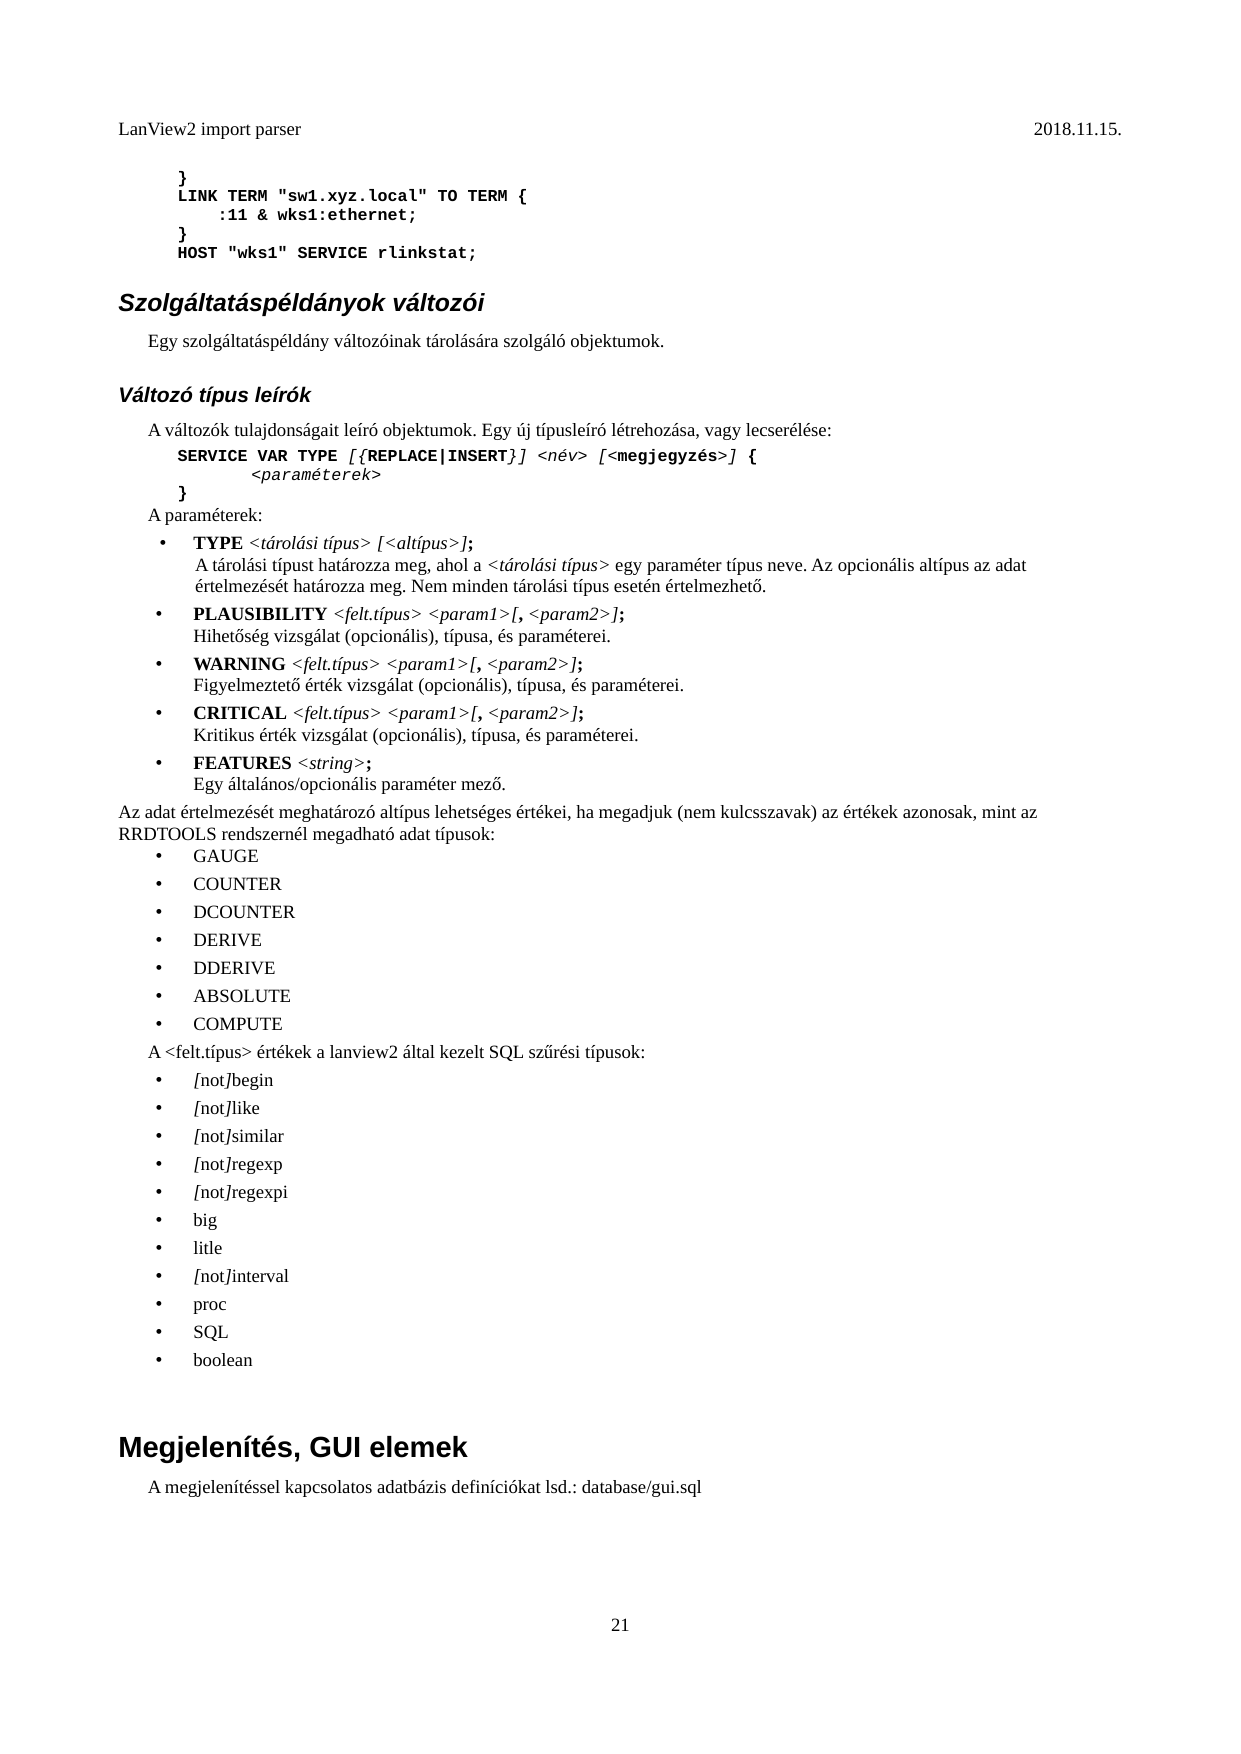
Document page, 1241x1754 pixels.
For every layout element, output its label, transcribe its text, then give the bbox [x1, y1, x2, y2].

list [not]similar [156, 1125, 1122, 1146]
text LINK TERM "sw1.xyz.local" TO TERM { [177, 188, 1122, 207]
text Az adat értelmezését meghatározó altípus lehetséges értékei, ha megadjuk (nem kulcsszavak) az értékek azonosak, mint az RRDTOOLS rendszernél megadható adat típusok: [118, 801, 1122, 844]
list PLAUSIBILITY <felt.típus> <param1>[, <param2>]; Hihetőség vizsgálat (opcionális), típusa, és paraméterei. [156, 603, 1122, 646]
text A változók tulajdonságait leíró objektumok. Egy új típusleíró létrehozása, vagy lecserélése: [118, 419, 1122, 441]
list DCOUNTER [156, 901, 1122, 922]
list SQL [156, 1321, 1122, 1342]
list boolean [156, 1349, 1122, 1370]
list big [156, 1209, 1122, 1230]
list [not]begin [156, 1069, 1122, 1090]
list WARNING <felt.típus> <param1>[, <param2>]; Figyelmeztető érték vizsgálat (opcionális), típusa, és paraméterei. [156, 653, 1122, 696]
list [not]like [156, 1097, 1122, 1118]
list DDERIVE [156, 957, 1122, 978]
text <paraméterek> [177, 466, 1122, 485]
text A megjelenítéssel kapcsolatos adatbázis definíciókat lsd.: database/gui.sql [118, 1476, 1122, 1497]
text } [177, 226, 1122, 244]
text SERVICE VAR TYPE [{REPLACE|INSERT}] <név> [<megjegyzés>] { [177, 447, 1122, 466]
list [not]regexp [156, 1153, 1122, 1174]
text A <felt.típus> értékek a lanview2 által kezelt SQL szűrési típusok: [118, 1041, 1122, 1062]
text } [177, 485, 1122, 504]
text Egy szolgáltatáspéldány változóinak tárolására szolgáló objektumok. [118, 329, 1122, 351]
list ABSOLUTE [156, 984, 1122, 1006]
list DERIVE [156, 928, 1122, 950]
subtitle Megjelenítés, GUI elemek [118, 1430, 1122, 1463]
list CRITICAL <felt.típus> <param1>[, <param2>]; Kritikus érték vizsgálat (opcionális), típusa, és paraméterei. [156, 702, 1122, 745]
list proc [156, 1293, 1122, 1314]
list [not]interval [156, 1265, 1122, 1286]
list litle [156, 1237, 1122, 1258]
text A paraméterek: [118, 504, 1122, 525]
list COMPUTE [156, 1013, 1122, 1034]
list TYPE <tárolási típus> [<altípus>]; A tárolási típust határozza meg, ahol a <tárolási típus> egy paraméter típus neve. Az opcionális altípus az adat értelmezését határozza meg. Nem minden tárolási típus esetén értelmezhető. [159, 532, 1122, 597]
text :11 & wks1:ethernet; [177, 207, 1122, 226]
subtitle Szolgáltatáspéldányok változói [118, 288, 1122, 317]
text HOST "wks1" SERVICE rlinkstat; [177, 244, 1122, 263]
text } [177, 169, 1122, 188]
list [not]regexpi [156, 1181, 1122, 1202]
list FEATURES <string>; Egy általános/opcionális paraméter mező. [156, 752, 1122, 795]
list COUNTER [156, 872, 1122, 894]
subtitle Változó típus leírók [118, 382, 1122, 407]
list GAUGE [156, 844, 1122, 866]
